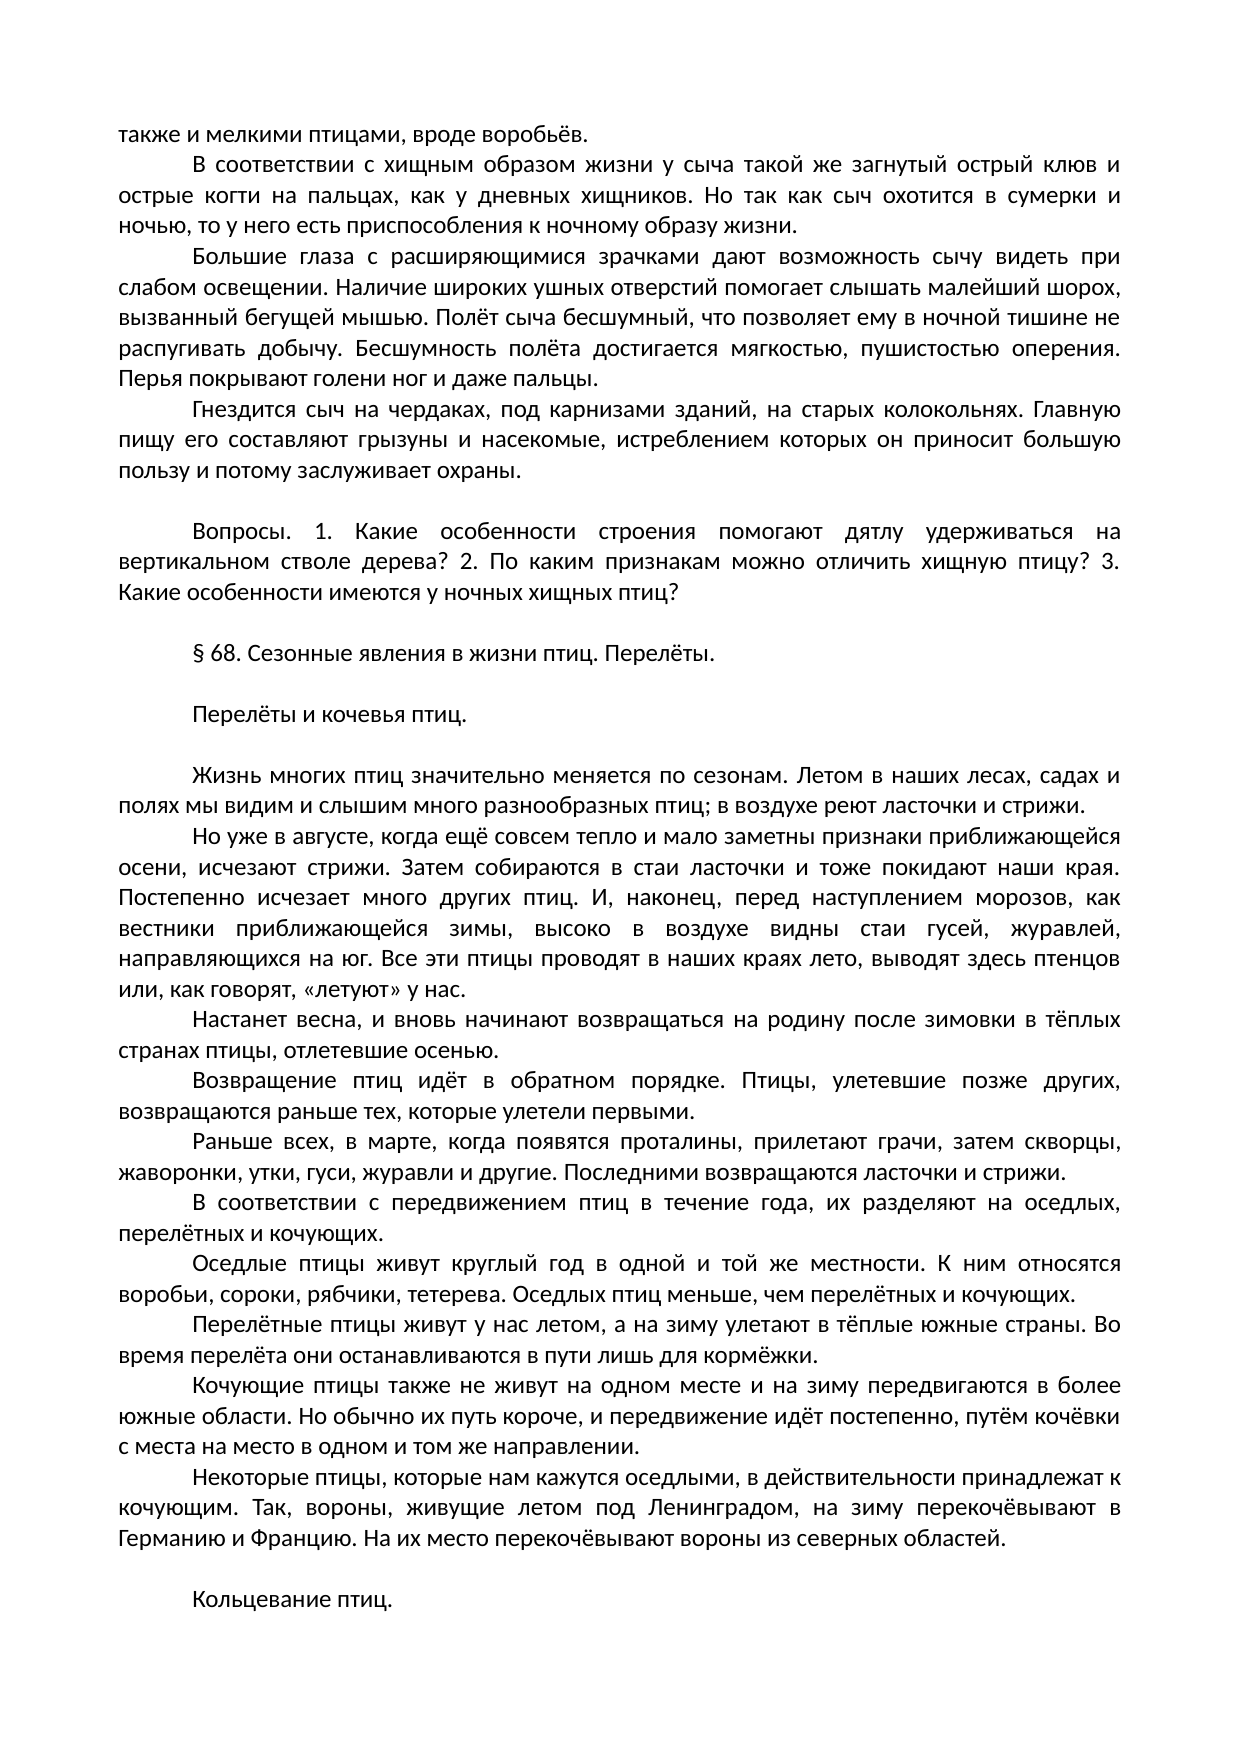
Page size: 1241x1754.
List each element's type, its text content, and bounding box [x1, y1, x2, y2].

text Кочующие птицы также не живут на одном месте и на зиму передвигаются в более южные области. Но обычно их путь короче, и передвижение идёт постепенно, путём кочёвки с места на место в одном и том же направлении. [118, 1369, 1122, 1461]
text В соответствии с хищным образом жизни у сыча такой же загнутый острый клюв и острые когти на пальцах, как у дневных хищников. Но так как сыч охотится в сумерки и ночью, то у него есть приспособления к ночному образу жизни. [118, 149, 1122, 240]
text Перелётные птицы живут у нас летом, а на зиму улетают в тёплые южные страны. Во время перелёта они останавливаются в пути лишь для кормёжки. [118, 1308, 1122, 1369]
text Кольцевание птиц. [118, 1583, 1122, 1614]
text Раньше всех, в марте, когда появятся проталины, прилетают грачи, затем скворцы, жаворонки, утки, гуси, журавли и другие. Последними возвращаются ласточки и стрижи. [118, 1125, 1122, 1186]
text также и мелкими птицами, вроде воробьёв. [118, 118, 1122, 149]
text Настанет весна, и вновь начинают возвращаться на родину после зимовки в тёплых странах птицы, отлетевшие осенью. [118, 1003, 1122, 1064]
text § 68. Сезонные явления в жизни птиц. Перелёты. [118, 637, 1122, 667]
text Некоторые птицы, которые нам кажутся оседлыми, в действительности принадлежат к кочующим. Так, вороны, живущие летом под Ленинградом, на зиму перекочёвывают в Германию и Францию. На их место перекочёвывают вороны из северных областей. [118, 1461, 1122, 1553]
text Возвращение птиц идёт в обратном порядке. Птицы, улетевшие позже других, возвращаются раньше тех, которые улетели первыми. [118, 1064, 1122, 1125]
text Но уже в августе, когда ещё совсем тепло и мало заметны признаки приближающейся осени, исчезают стрижи. Затем собираются в стаи ласточки и тоже покидают наши края. Постепенно исчезает много других птиц. И, наконец, перед наступлением морозов, как вестники приближающейся зимы, высоко в воздухе видны стаи гусей, журавлей, направляющихся на юг. Все эти птицы проводят в наших краях лето, выводят здесь птенцов или, как говорят, «летуют» у нас. [118, 820, 1122, 1003]
text Оседлые птицы живут круглый год в одной и той же местности. К ним относятся воробьи, сороки, рябчики, тетерева. Оседлых птиц меньше, чем перелётных и кочующих. [118, 1247, 1122, 1308]
text Гнездится сыч на чердаках, под карнизами зданий, на старых колокольнях. Главную пищу его составляют грызуны и насекомые, истреблением которых он приносит большую пользу и потому заслуживает охраны. [118, 393, 1122, 484]
text Вопросы. 1. Какие особенности строения помогают дятлу удерживаться на вертикальном стволе дерева? 2. По каким признакам можно отличить хищную птицу? 3. Какие особенности имеются у ночных хищных птиц? [118, 515, 1122, 606]
text Большие глаза с расширяющимися зрачками дают возможность сычу видеть при слабом освещении. Наличие широких ушных отверстий помогает слышать малейший шорох, вызванный бегущей мышью. Полёт сыча бесшумный, что позволяет ему в ночной тишине не распугивать добычу. Бесшумность полёта достигается мягкостью, пушистостью оперения. Перья покрывают голени ног и даже пальцы. [118, 240, 1122, 393]
text Жизнь многих птиц значительно меняется по сезонам. Летом в наших лесах, садах и полях мы видим и слышим много разнообразных птиц; в воздухе реют ласточки и стрижи. [118, 759, 1122, 820]
text Перелёты и кочевья птиц. [118, 698, 1122, 728]
text В соответствии с передвижением птиц в течение года, их разделяют на оседлых, перелётных и кочующих. [118, 1186, 1122, 1247]
